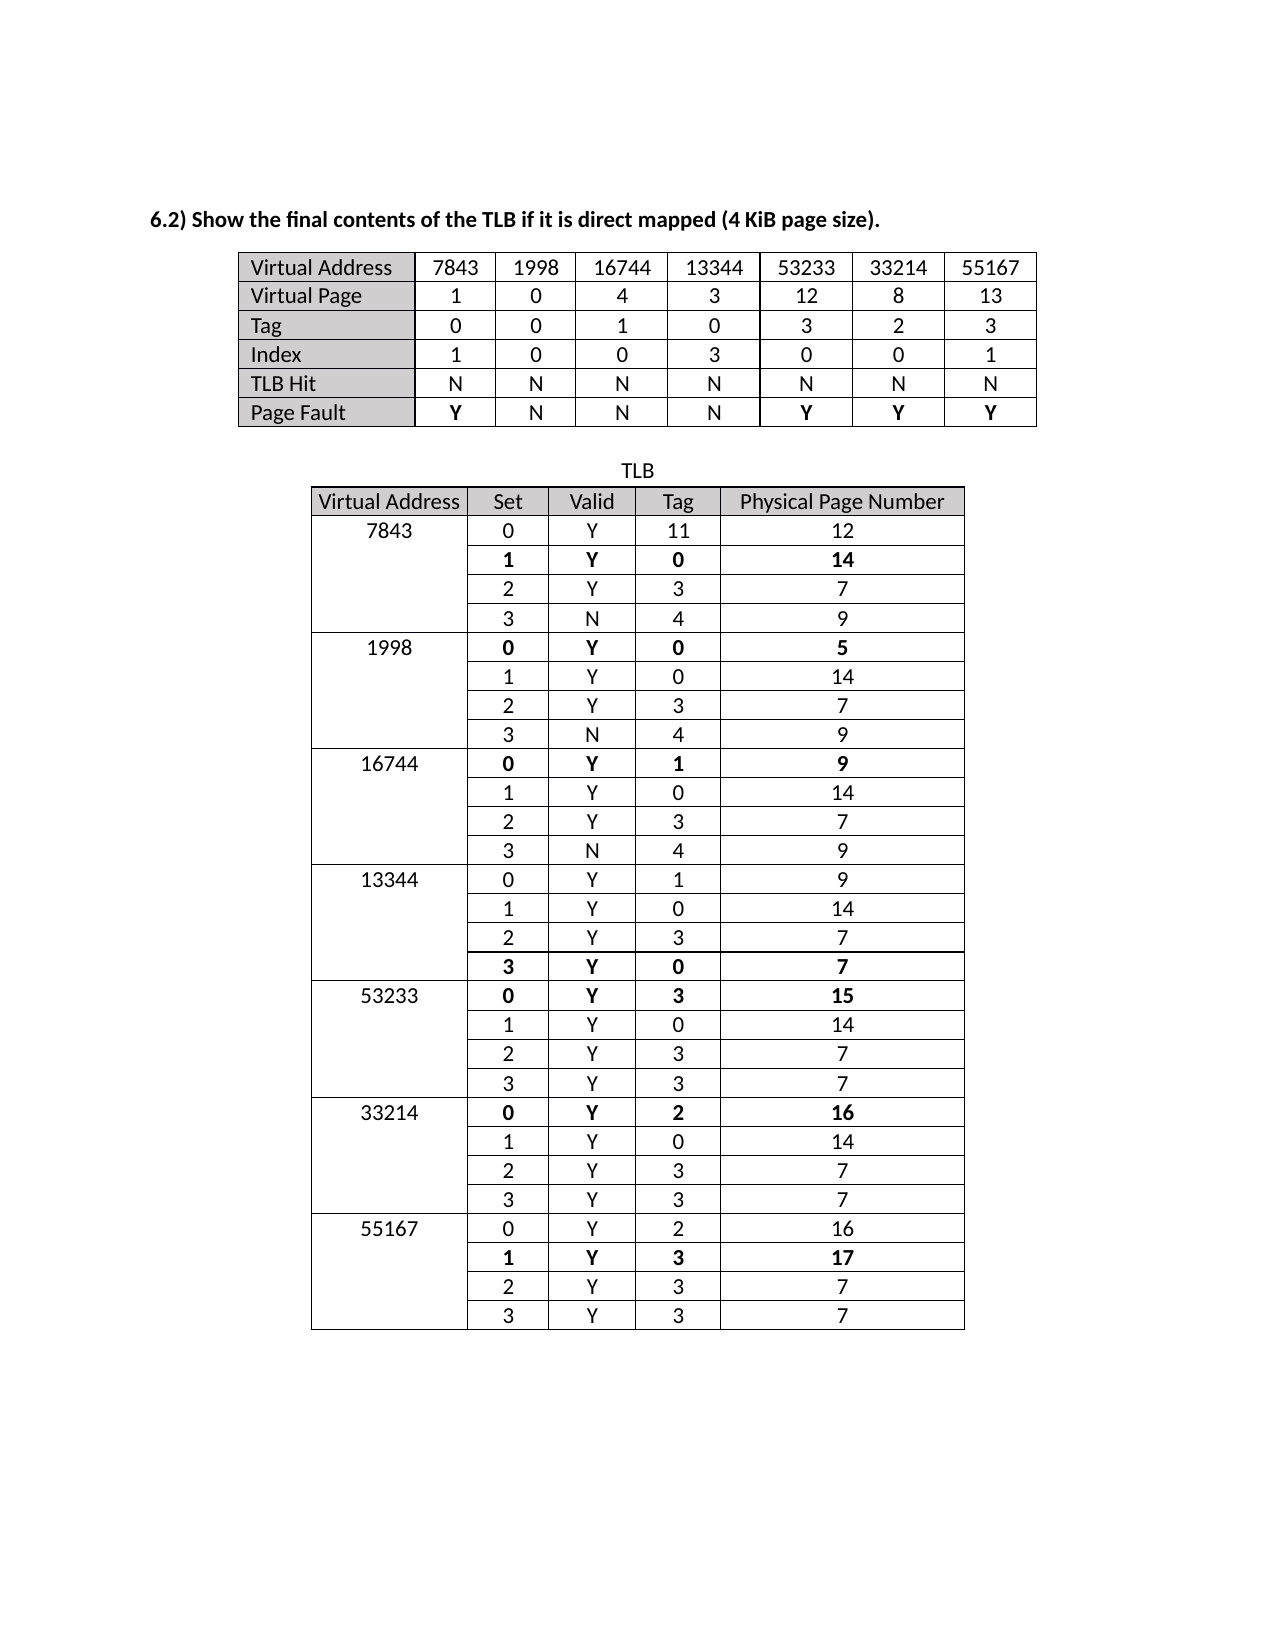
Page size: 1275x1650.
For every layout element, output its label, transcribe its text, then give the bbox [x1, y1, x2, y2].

table_cell 1 [468, 778, 548, 806]
table_cell 53233 [312, 981, 467, 1097]
text 6.2) Show the final contents of the TLB if it is direct mapped (4 KiB page size). [150, 205, 1125, 233]
table_cell 7843 [312, 516, 467, 632]
table_cell 0 [636, 953, 720, 980]
table_header Set [468, 488, 548, 515]
table_cell Y [549, 894, 635, 922]
table_header Virtual Address [312, 488, 467, 515]
table_cell 14 [721, 546, 964, 573]
table_cell Y [549, 575, 635, 603]
table_cell N [549, 604, 635, 632]
table_cell 11 [636, 516, 720, 544]
table_cell 16 [721, 1098, 964, 1126]
table_cell N [496, 398, 575, 426]
table_cell 0 [853, 340, 944, 368]
table_header 16744 [576, 253, 667, 281]
table_cell 0 [468, 1214, 548, 1242]
table_cell 1 [636, 865, 720, 893]
table_cell Y [549, 516, 635, 544]
table_cell Y [549, 633, 635, 661]
table_cell 3 [468, 720, 548, 748]
table_cell 0 [668, 311, 759, 339]
table_cell N [576, 369, 667, 397]
table_cell 7 [721, 1301, 964, 1329]
table_cell 14 [721, 1011, 964, 1038]
table_cell 2 [468, 1156, 548, 1184]
table_cell Y [549, 749, 635, 777]
table_cell 3 [468, 836, 548, 864]
table_cell 7 [721, 1069, 964, 1097]
table_cell N [668, 398, 759, 426]
table_cell 12 [721, 516, 964, 544]
table_cell 3 [636, 691, 720, 719]
table_header Valid [549, 488, 635, 515]
table_cell 2 [468, 923, 548, 951]
table_cell 8 [853, 282, 944, 310]
table_cell Y [945, 398, 1036, 426]
table_cell 2 [636, 1214, 720, 1242]
table_cell 5 [721, 633, 964, 661]
table_cell 7 [721, 1272, 964, 1300]
text TLB [150, 457, 1125, 485]
table_cell 2 [468, 575, 548, 603]
table_cell Y [853, 398, 944, 426]
table_cell 7 [721, 923, 964, 951]
table_cell 1 [945, 340, 1036, 368]
table_cell Y [761, 398, 852, 426]
table_cell N [945, 369, 1036, 397]
table_cell 3 [636, 1243, 720, 1271]
table_cell 14 [721, 1127, 964, 1155]
table_cell Y [549, 778, 635, 806]
table_cell 3 [636, 1301, 720, 1329]
table_cell 4 [636, 604, 720, 632]
table_cell 7 [721, 575, 964, 603]
table_cell 7 [721, 807, 964, 835]
table_cell Y [549, 662, 635, 690]
table_cell 0 [636, 662, 720, 690]
table_cell 0 [636, 546, 720, 573]
table_cell Y [549, 546, 635, 573]
table_cell N [576, 398, 667, 426]
table_cell 13 [945, 282, 1036, 310]
table_cell 3 [636, 981, 720, 1009]
table_cell Y [549, 1156, 635, 1184]
table_cell N [496, 369, 575, 397]
table_cell N [668, 369, 759, 397]
table_cell 3 [761, 311, 852, 339]
table_header Physical Page Number [721, 488, 964, 515]
table_cell 9 [721, 604, 964, 632]
table_cell Y [549, 1011, 635, 1038]
table_cell TLB Hit [239, 369, 414, 397]
table_header Tag [636, 488, 720, 515]
table_cell 7 [721, 1040, 964, 1068]
table_cell 12 [761, 282, 852, 310]
table_cell 0 [468, 516, 548, 544]
table_cell 3 [468, 604, 548, 632]
table_cell Y [416, 398, 495, 426]
table_cell 3 [636, 807, 720, 835]
table_cell 9 [721, 720, 964, 748]
table_cell 3 [636, 1069, 720, 1097]
table_cell 3 [468, 1185, 548, 1213]
table_cell 55167 [312, 1214, 467, 1329]
table_cell 0 [636, 633, 720, 661]
table_cell 7 [721, 1185, 964, 1213]
table_cell 2 [468, 691, 548, 719]
table_cell 15 [721, 981, 964, 1009]
table_cell 0 [496, 311, 575, 339]
table_cell Virtual Page [239, 282, 414, 310]
table_cell 1 [416, 340, 495, 368]
table_cell 16 [721, 1214, 964, 1242]
table_cell N [761, 369, 852, 397]
table_cell 3 [636, 575, 720, 603]
table_cell 2 [468, 807, 548, 835]
table_cell N [416, 369, 495, 397]
table_header Virtual Address [239, 253, 414, 281]
table_cell Y [549, 807, 635, 835]
table_cell 3 [636, 923, 720, 951]
table_cell Y [549, 981, 635, 1009]
table_cell N [549, 720, 635, 748]
table_cell 3 [636, 1272, 720, 1300]
table_cell 0 [636, 1011, 720, 1038]
table_cell 9 [721, 865, 964, 893]
table_cell 0 [636, 894, 720, 922]
table_cell 2 [853, 311, 944, 339]
table_cell 3 [945, 311, 1036, 339]
table_cell 1 [416, 282, 495, 310]
table_cell Y [549, 691, 635, 719]
table_header 7843 [416, 253, 495, 281]
table_cell 1 [468, 1127, 548, 1155]
table_cell 7 [721, 691, 964, 719]
table_cell 3 [668, 340, 759, 368]
table_cell 16744 [312, 749, 467, 864]
table_header 1998 [496, 253, 575, 281]
table_cell 2 [636, 1098, 720, 1126]
table_cell 3 [468, 953, 548, 980]
table_cell Y [549, 1214, 635, 1242]
table_cell 1 [468, 546, 548, 573]
table_cell 0 [468, 981, 548, 1009]
table_cell 7 [721, 953, 964, 980]
table_cell 3 [636, 1040, 720, 1068]
table_header 55167 [945, 253, 1036, 281]
table_cell 17 [721, 1243, 964, 1271]
table_cell 3 [636, 1156, 720, 1184]
table_cell Y [549, 1243, 635, 1271]
table_cell 0 [636, 1127, 720, 1155]
table_cell 33214 [312, 1098, 467, 1213]
table_cell 1 [468, 662, 548, 690]
table_cell 3 [468, 1301, 548, 1329]
table_cell N [853, 369, 944, 397]
table_cell 9 [721, 749, 964, 777]
table_cell Y [549, 953, 635, 980]
table_cell 2 [468, 1040, 548, 1068]
table_cell 1 [636, 749, 720, 777]
table_header 53233 [761, 253, 852, 281]
table_cell 3 [668, 282, 759, 310]
table_cell Tag [239, 311, 414, 339]
table_cell 0 [576, 340, 667, 368]
table_cell 4 [636, 836, 720, 864]
table_cell 1 [468, 894, 548, 922]
table_cell Y [549, 865, 635, 893]
table_cell 0 [496, 282, 575, 310]
table_cell Y [549, 1127, 635, 1155]
table_cell 3 [636, 1185, 720, 1213]
table_cell 14 [721, 778, 964, 806]
table_cell Y [549, 1040, 635, 1068]
table_cell 0 [468, 749, 548, 777]
table_cell 0 [636, 778, 720, 806]
table_header 33214 [853, 253, 944, 281]
table_cell Y [549, 923, 635, 951]
table_cell 14 [721, 662, 964, 690]
table_cell Index [239, 340, 414, 368]
table_cell 9 [721, 836, 964, 864]
table_cell 4 [636, 720, 720, 748]
table_cell 4 [576, 282, 667, 310]
table_cell Y [549, 1098, 635, 1126]
table_cell 1 [576, 311, 667, 339]
table_cell N [549, 836, 635, 864]
table_cell Y [549, 1301, 635, 1329]
table_cell 13344 [312, 865, 467, 980]
table_header 13344 [668, 253, 759, 281]
table_cell 0 [761, 340, 852, 368]
table_cell 14 [721, 894, 964, 922]
table_cell 0 [468, 1098, 548, 1126]
table_cell 1998 [312, 633, 467, 748]
table_cell 0 [416, 311, 495, 339]
table_cell Y [549, 1069, 635, 1097]
table_cell 0 [468, 633, 548, 661]
table_cell 3 [468, 1069, 548, 1097]
table_cell 2 [468, 1272, 548, 1300]
table_cell Y [549, 1272, 635, 1300]
table_cell 7 [721, 1156, 964, 1184]
table_cell Page Fault [239, 398, 414, 426]
table_cell 1 [468, 1011, 548, 1038]
table_cell 0 [468, 865, 548, 893]
table_cell 0 [496, 340, 575, 368]
table_cell Y [549, 1185, 635, 1213]
table_cell 1 [468, 1243, 548, 1271]
